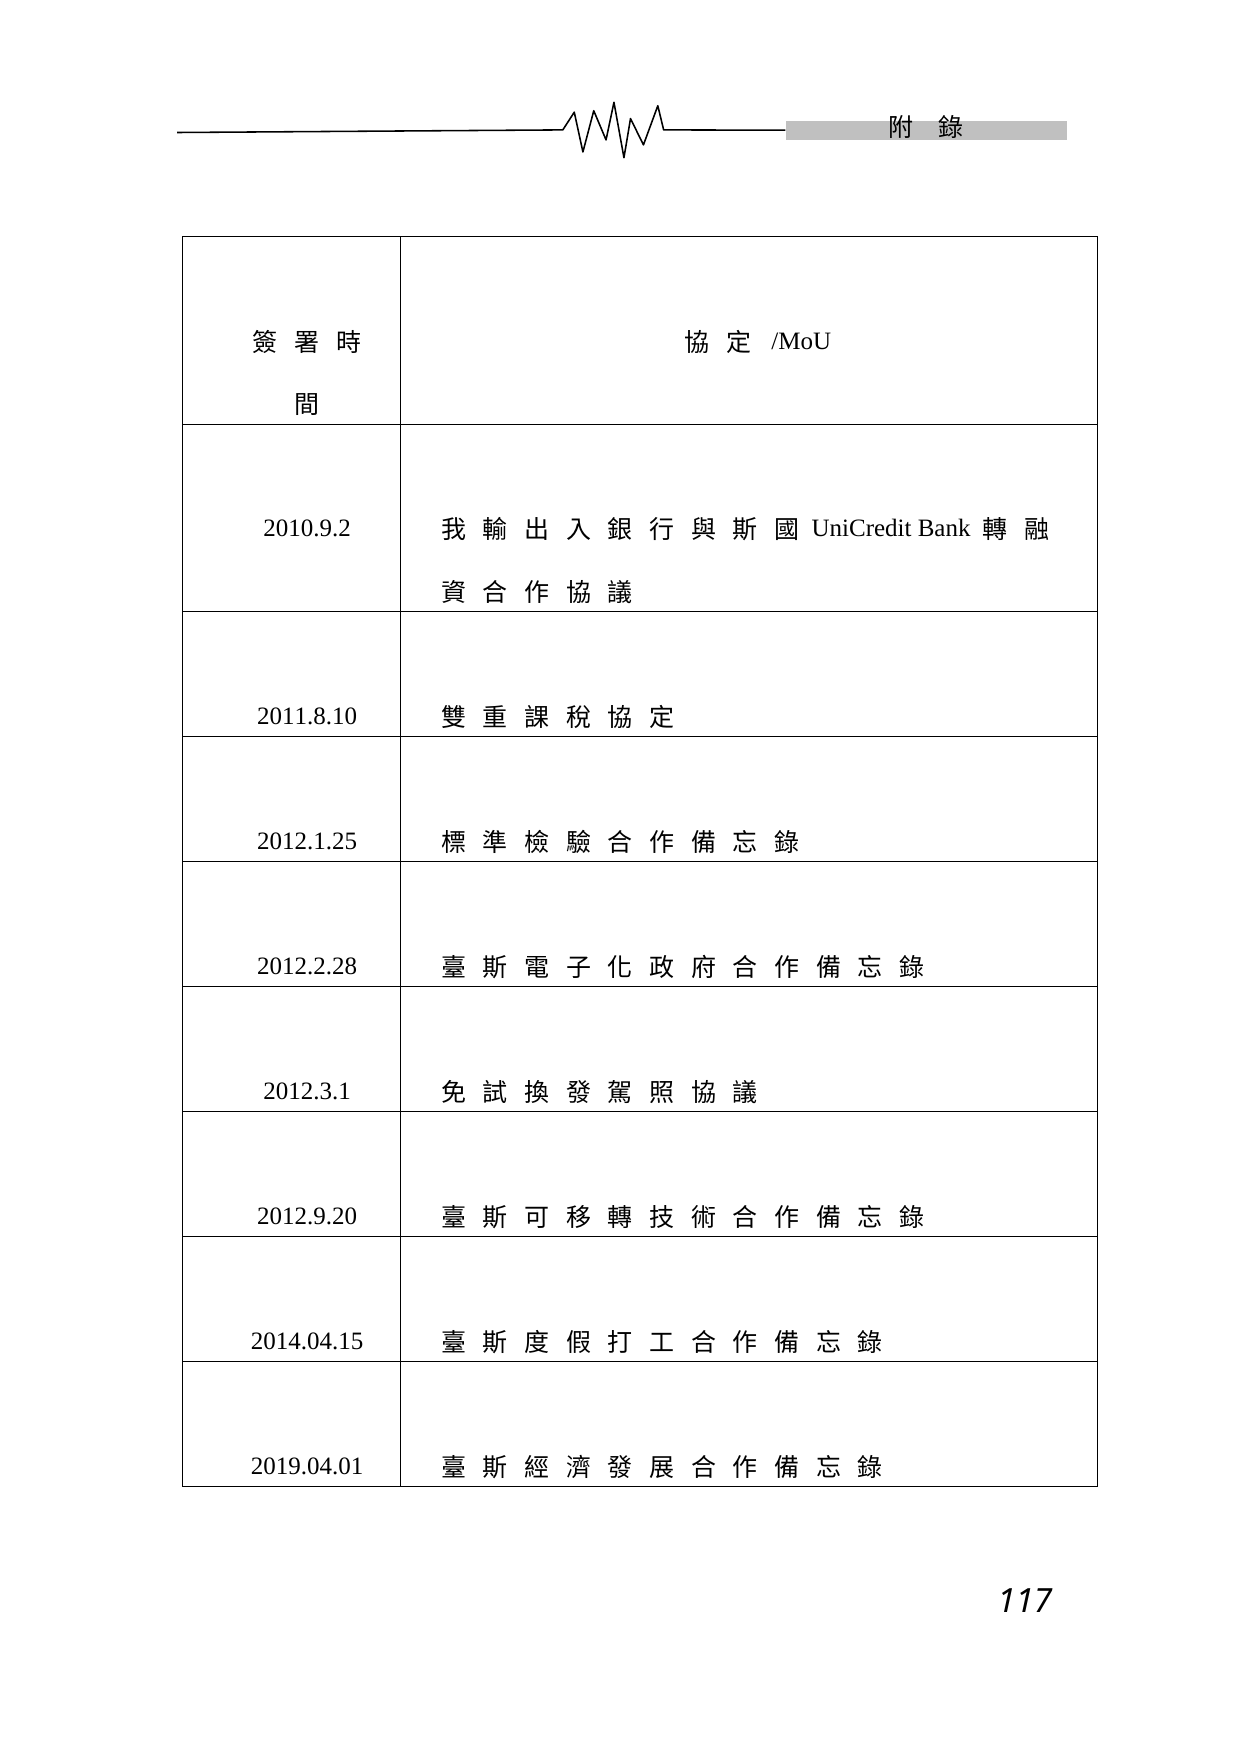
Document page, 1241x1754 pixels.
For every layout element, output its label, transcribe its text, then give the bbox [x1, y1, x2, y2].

table_cell 標準檢驗合作備忘錄 [401, 737, 1097, 861]
table_cell 2012.9.20 [183, 1112, 400, 1236]
table_header 簽署時間 [183, 237, 400, 424]
table_cell 2012.2.28 [183, 862, 400, 986]
table_cell 我輸出入銀行與斯國UniCredit Bank轉融資合作協議 [401, 425, 1097, 611]
table_cell 免試換發駕照協議 [401, 987, 1097, 1111]
table_cell 2010.9.2 [183, 425, 400, 611]
table_cell 臺斯可移轉技術合作備忘錄 [401, 1112, 1097, 1236]
table_cell 2019.04.01 [183, 1362, 400, 1486]
table_cell 臺斯經濟發展合作備忘錄 [401, 1362, 1097, 1486]
table_cell 雙重課稅協定 [401, 612, 1097, 736]
table_cell 臺斯電子化政府合作備忘錄 [401, 862, 1097, 986]
table_cell 臺斯度假打工合作備忘錄 [401, 1237, 1097, 1361]
table_cell 2012.1.25 [183, 737, 400, 861]
table_cell 2011.8.10 [183, 612, 400, 736]
table_header 協定/MoU [401, 237, 1097, 424]
table_cell 2012.3.1 [183, 987, 400, 1111]
table_cell 2014.04.15 [183, 1237, 400, 1361]
